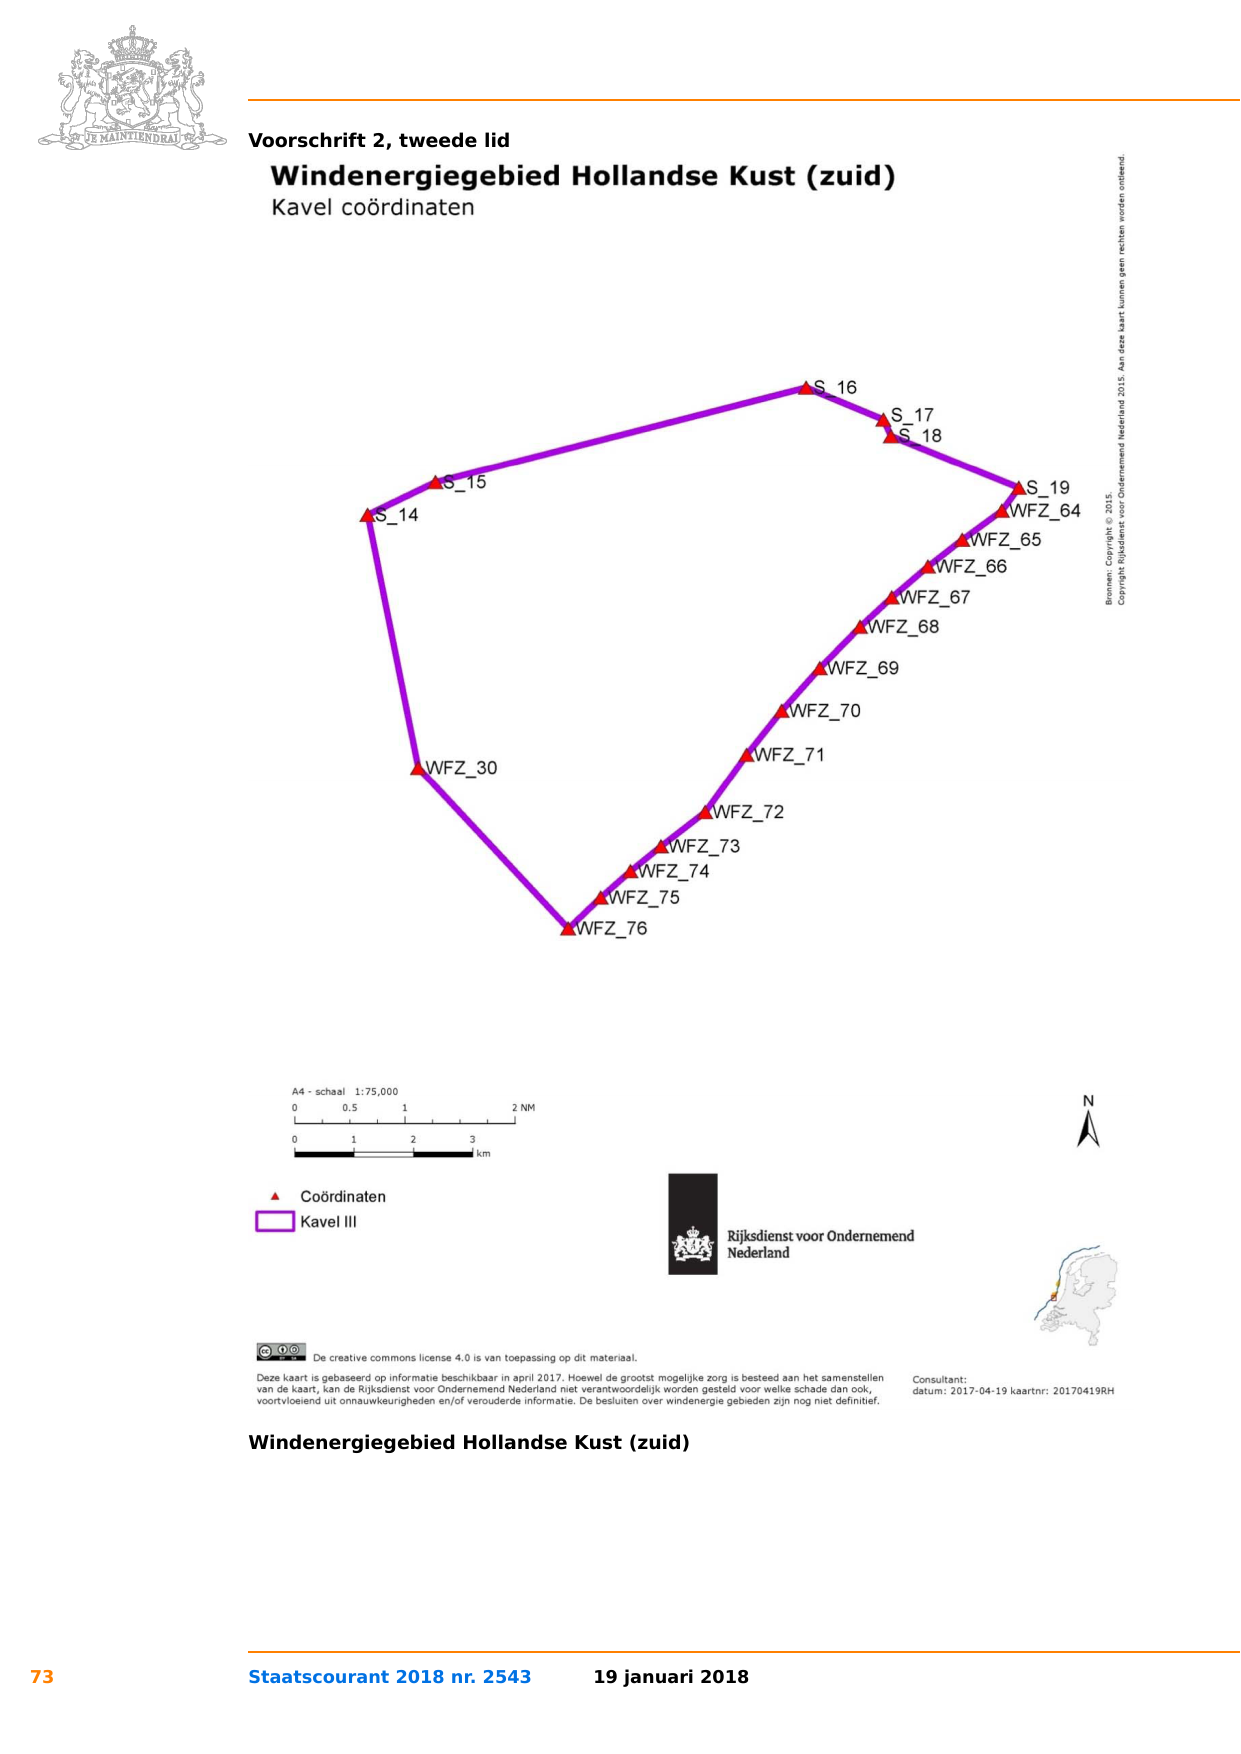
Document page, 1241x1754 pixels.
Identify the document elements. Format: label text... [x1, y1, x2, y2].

text Windenergiegebied Hollandse Kust (zuid) [248, 1432, 1163, 1454]
picture [38, 25, 227, 150]
text Voorschrift 2, tweede lid [248, 130, 1163, 151]
picture [248, 151, 1134, 1410]
